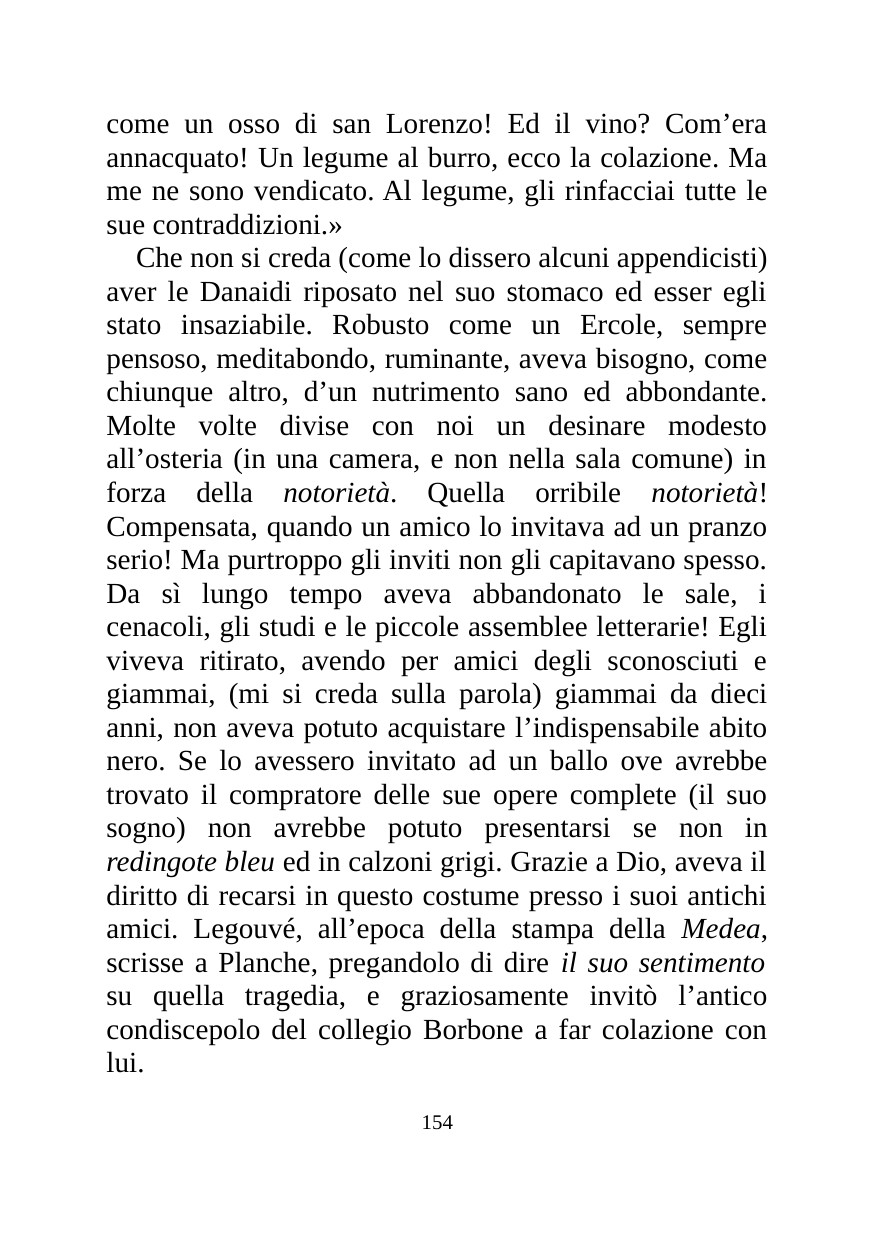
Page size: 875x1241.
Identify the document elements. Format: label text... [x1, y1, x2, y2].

text Che non si creda (come lo dissero alcuni appendicisti) aver le Danaidi riposato nel suo stomaco ed esser egli stato insaziabile. Robusto come un Ercole, sempre pensoso, meditabondo, ruminante, aveva bisogno, come chiunque altro, d’un nutrimento sano ed abbondante. Molte volte divise con noi un desinare modesto all’osteria (in una camera, e non nella sala comune) in forza della notorietà. Quella orribile notorietà! Compensata, quando un amico lo invitava ad un pranzo serio! Ma purtroppo gli inviti non gli capitavano spesso. Da sì lungo tempo aveva abbandonato le sale, i cenacoli, gli studi e le piccole assemblee letterarie! Egli viveva ritirato, avendo per amici degli sconosciuti e giammai, (mi si creda sulla parola) giammai da dieci anni, non aveva potuto acquistare l’indispensabile abito nero. Se lo avessero invitato ad un ballo ove avrebbe trovato il compratore delle sue opere complete (il suo sogno) non avrebbe potuto presentarsi se non in redingote bleu ed in calzoni grigi. Grazie a Dio, aveva il diritto di recarsi in questo costume presso i suoi antichi amici. Legouvé, all’epoca della stampa della Medea, scrisse a Planche, pregandolo di dire il suo sentimento su quella tragedia, e graziosamente invitò l’antico condiscepolo del collegio Borbone a far colazione con lui. [106, 240, 768, 1079]
text come un osso di san Lorenzo! Ed il vino? Com’era annacquato! Un legume al burro, ecco la colazione. Ma me ne sono vendicato. Al legume, gli rinfacciai tutte le sue contraddizioni.» [106, 106, 768, 240]
